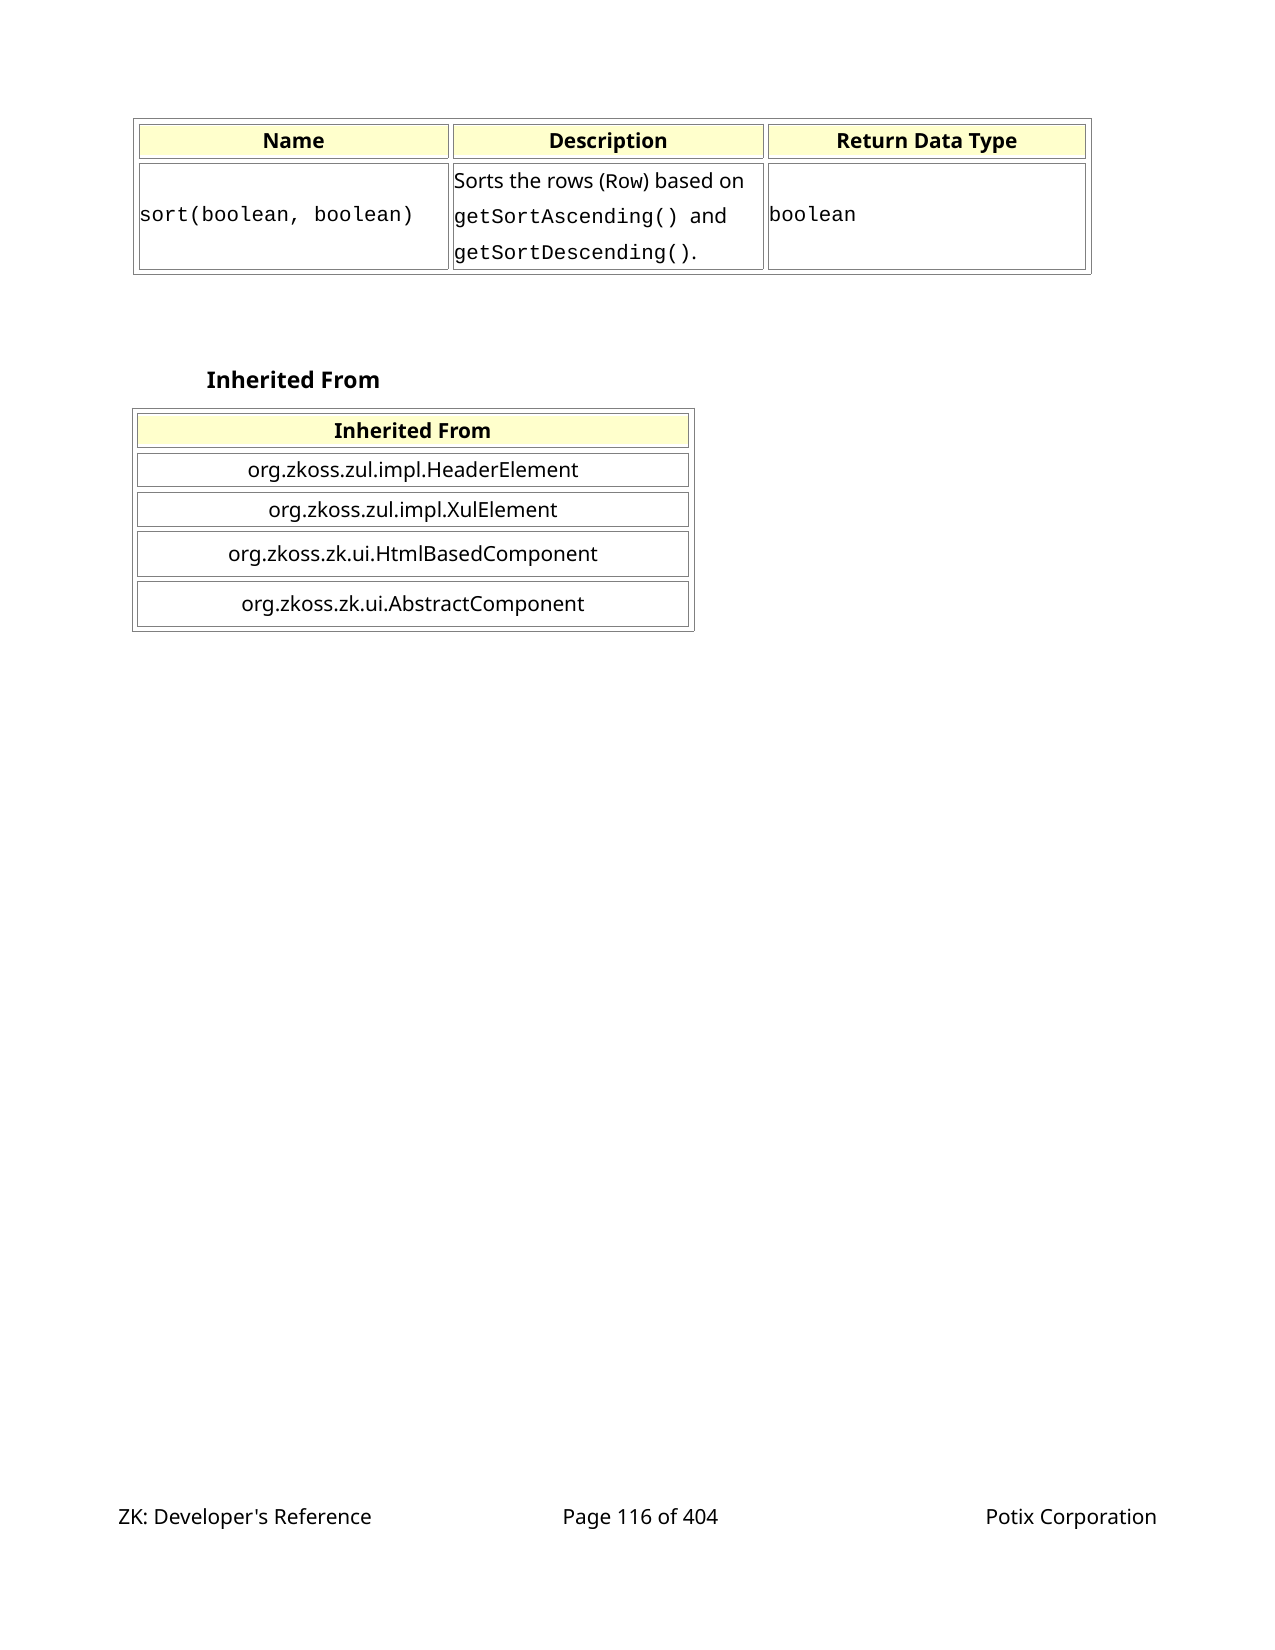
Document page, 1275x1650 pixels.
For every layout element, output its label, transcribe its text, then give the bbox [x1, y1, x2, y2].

table_header Return Data Type [766, 119, 1088, 158]
table_cell org.zkoss.zk.ui.HtmlBasedComponent [134, 526, 691, 576]
table_cell org.zkoss.zul.impl.HeaderElement [134, 447, 691, 486]
table_cell boolean [766, 158, 1088, 268]
table_cell sort(boolean, boolean) [136, 158, 451, 268]
subtitle Inherited From [207, 364, 1157, 395]
table_header Name [136, 119, 451, 158]
table_cell org.zkoss.zk.ui.AbstractComponent [134, 576, 691, 626]
table_header Inherited From [134, 409, 691, 447]
table_cell org.zkoss.zul.impl.XulElement [134, 486, 691, 526]
table_header Description [451, 119, 766, 158]
table_cell Sorts the rows (Row) based on getSortAscending() and getSortDescending(). [451, 158, 766, 268]
